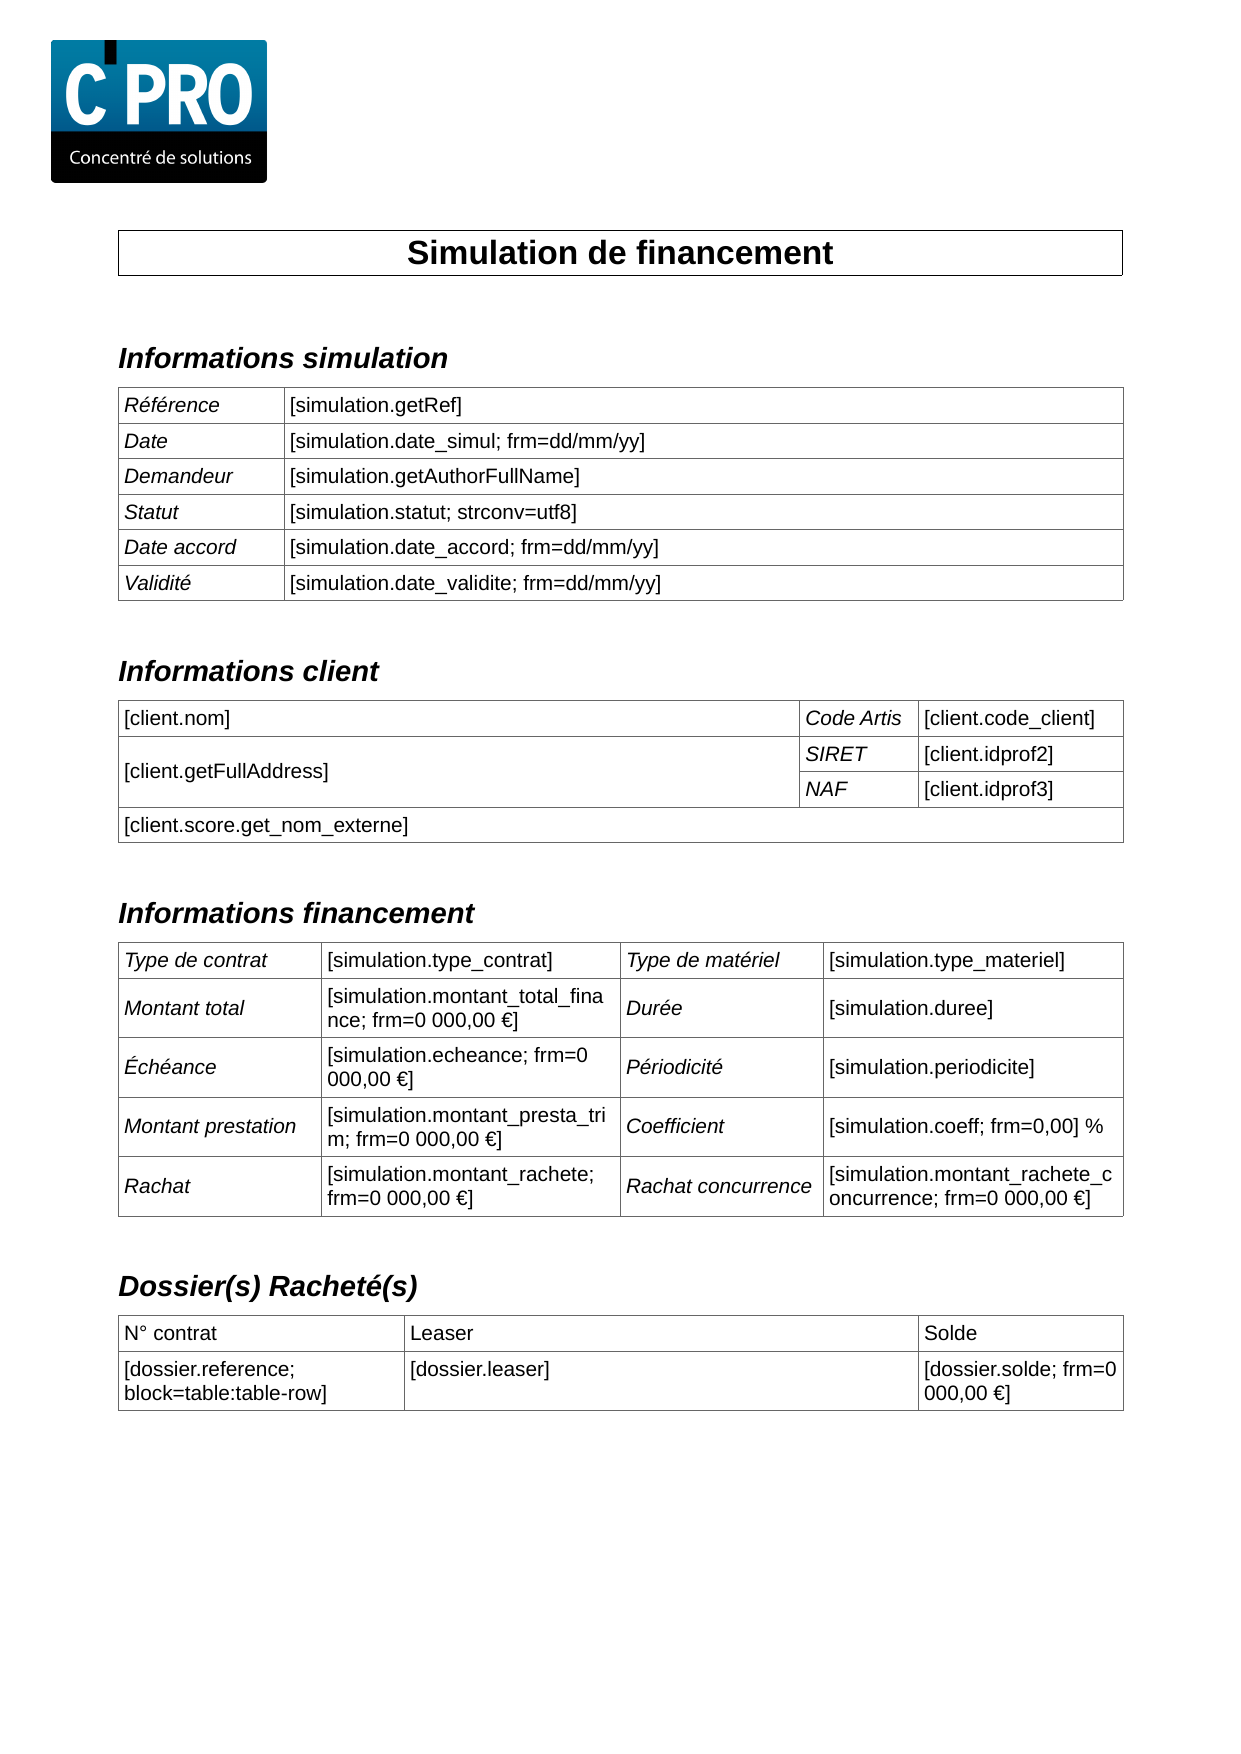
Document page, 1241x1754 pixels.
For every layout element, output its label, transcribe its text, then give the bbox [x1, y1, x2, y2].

table_cell [client.score.get_nom_externe] [119, 808, 1123, 842]
table_header [simulation.type_materiel] [824, 943, 1123, 978]
table_cell Demandeur [119, 459, 284, 494]
table_cell [simulation.periodicite] [824, 1038, 1123, 1097]
table_cell Rachat concurrence [621, 1157, 823, 1216]
table_cell [simulation.getAuthorFullName] [285, 459, 1123, 494]
table_cell Statut [119, 495, 284, 529]
table_cell [client.idprof2] [919, 737, 1123, 771]
table_cell [simulation.duree] [824, 979, 1123, 1037]
table_cell [simulation.date_accord; frm=dd/mm/yy] [285, 530, 1123, 565]
table_header Type de contrat [119, 943, 321, 978]
table_header Code Artis [800, 701, 918, 736]
table_cell [simulation.date_simul; frm=dd/mm/yy] [285, 424, 1123, 458]
table_cell [simulation.montant_presta_trim; frm=0 000,00 €] [322, 1098, 620, 1156]
table_cell [simulation.echeance; frm=0 000,00 €] [322, 1038, 620, 1097]
table_header [client.code_client] [919, 701, 1123, 736]
table_cell Date accord [119, 530, 284, 565]
table_cell [simulation.montant_total_finance; frm=0 000,00 €] [322, 979, 620, 1037]
table_cell [dossier.leaser] [405, 1352, 918, 1410]
table_header Référence [119, 388, 284, 423]
subtitle Informations simulation [118, 341, 1122, 374]
table_header [simulation.getRef] [285, 388, 1123, 423]
picture [106, 40, 115, 63]
table_cell Coefficient [621, 1098, 823, 1156]
table_cell Validité [119, 566, 284, 600]
table_cell [simulation.coeff; frm=0,00] % [824, 1098, 1123, 1156]
table_cell Périodicité [621, 1038, 823, 1097]
subtitle Informations financement [118, 896, 1122, 929]
table_cell [dossier.reference; block=table:table-row] [119, 1352, 404, 1410]
table_header N° contrat [119, 1316, 404, 1351]
subtitle Simulation de financement [119, 231, 1122, 275]
table_cell Montant total [119, 979, 321, 1037]
table_header [client.nom] [119, 701, 799, 736]
table_cell SIRET [800, 737, 918, 771]
table_cell NAF [800, 772, 918, 807]
picture [51, 64, 268, 183]
table_cell Date [119, 424, 284, 458]
table_header Solde [919, 1316, 1123, 1351]
table_cell [dossier.solde; frm=0 000,00 €] [919, 1352, 1123, 1410]
table_cell [simulation.montant_rachete_concurrence; frm=0 000,00 €] [824, 1157, 1123, 1216]
table_cell [simulation.montant_rachete; frm=0 000,00 €] [322, 1157, 620, 1216]
table_header Leaser [405, 1316, 918, 1351]
table_cell [simulation.statut; strconv=utf8] [285, 495, 1123, 529]
subtitle Informations client [118, 654, 1122, 688]
subtitle Dossier(s) Racheté(s) [118, 1269, 1122, 1303]
table_cell Montant prestation [119, 1098, 321, 1156]
table_cell Durée [621, 979, 823, 1037]
table_cell [simulation.date_validite; frm=dd/mm/yy] [285, 566, 1123, 600]
table_header Type de matériel [621, 943, 823, 978]
table_cell [client.getFullAddress] [119, 737, 799, 807]
table_header [simulation.type_contrat] [322, 943, 620, 978]
table_cell [client.idprof3] [919, 772, 1123, 807]
table_cell Rachat [119, 1157, 321, 1216]
table_cell Échéance [119, 1038, 321, 1097]
